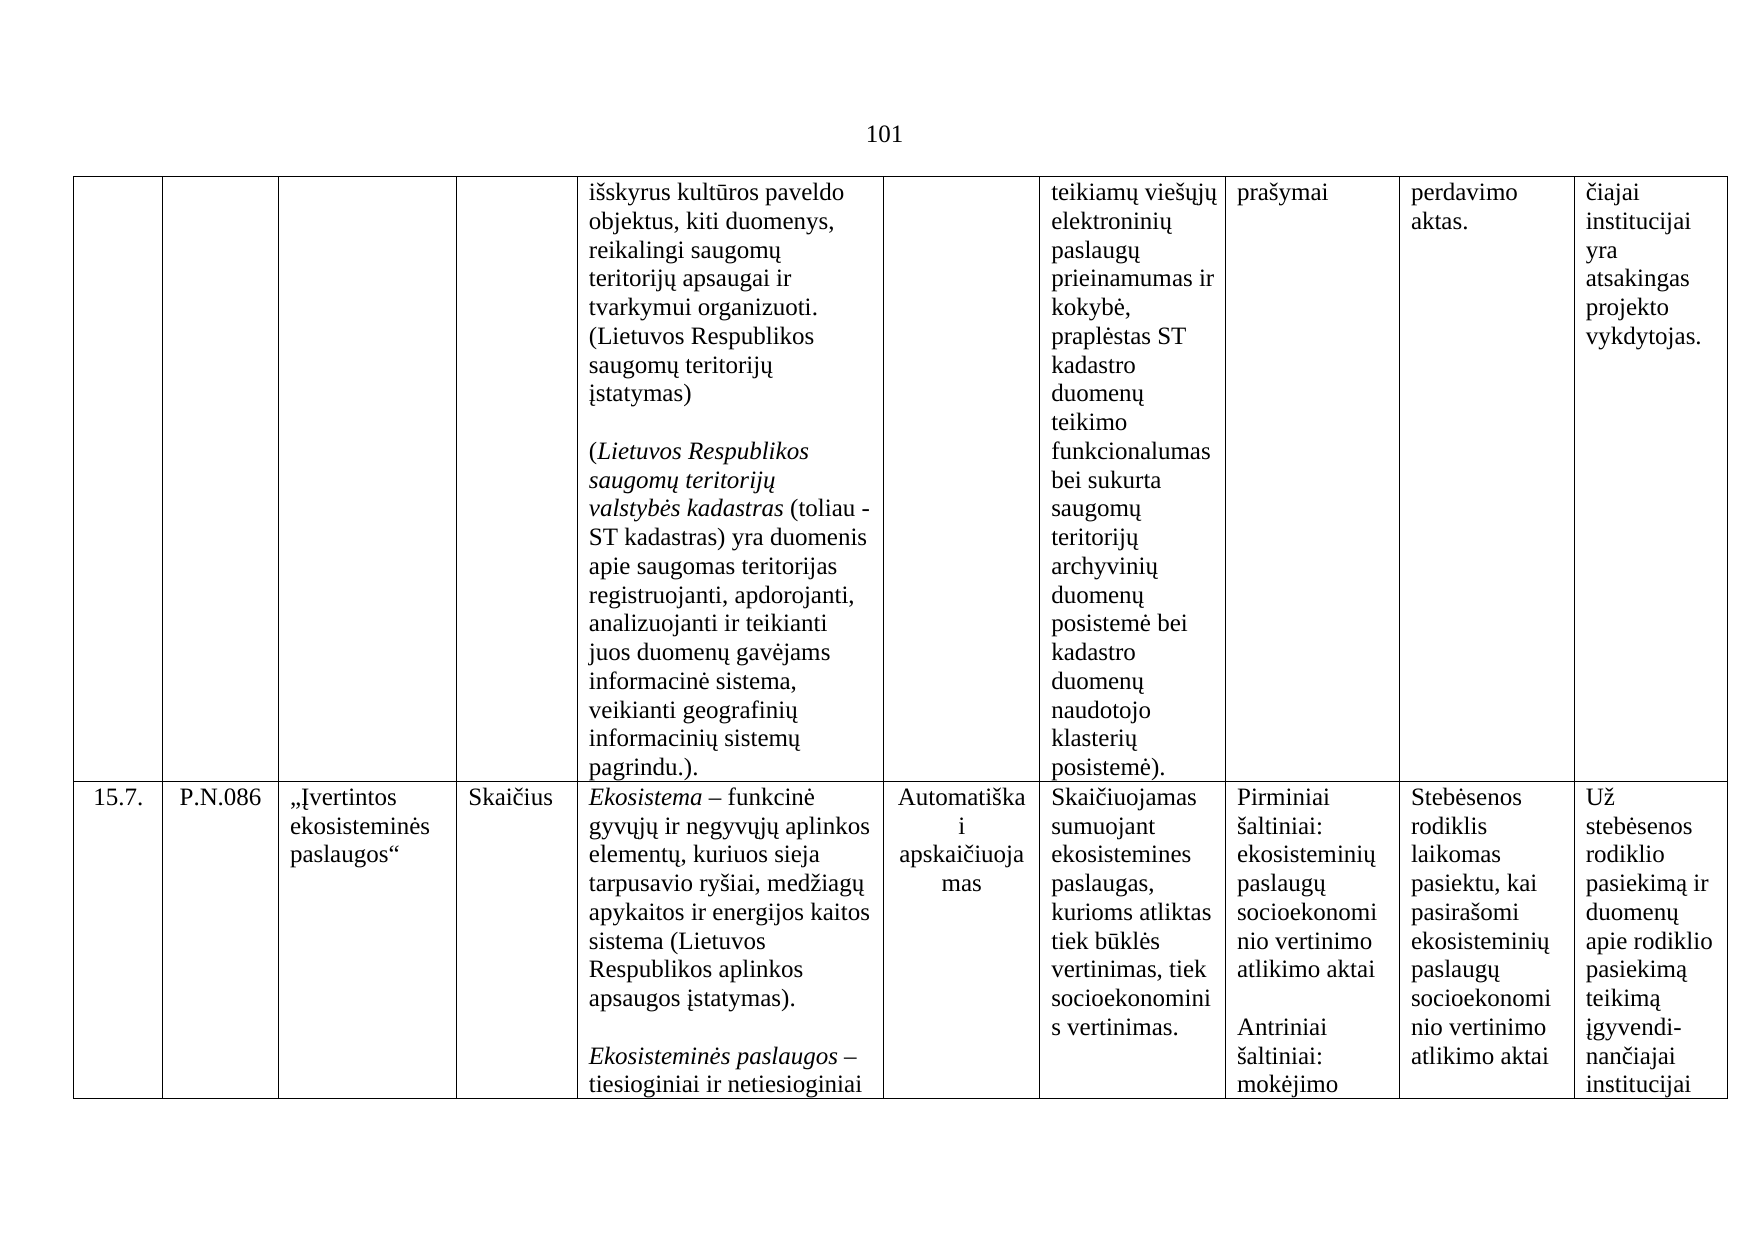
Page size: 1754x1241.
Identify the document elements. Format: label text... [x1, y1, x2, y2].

table_cell [457, 177, 577, 781]
table_cell „Įvertintos ekosisteminės paslaugos“ [279, 782, 456, 1098]
table_cell Ekosistema – funkcinė gyvųjų ir negyvųjų aplinkos elementų, kuriuos sieja tarpusavio ryšiai, medžiagų apykaitos ir energijos kaitos sistema (Lietuvos Respublikos aplinkos apsaugos įstatymas). Ekosisteminės paslaugos – tiesioginiai ir netiesioginiai [578, 782, 883, 1098]
table_cell [163, 177, 278, 781]
table_cell 15.7. [74, 782, 162, 1098]
table_cell [74, 177, 162, 781]
table_cell P.N.086 [163, 782, 278, 1098]
table_cell - perdavimo aktas. [1400, 177, 1574, 781]
table_cell Pirminiai šaltiniai: ekosisteminių paslaugų socioekonominio vertinimo atlikimo aktai Antriniai šaltiniai: mokėjimo [1226, 782, 1399, 1098]
table_cell Automatiškai apskaičiuojamas [884, 782, 1039, 1098]
table_cell prašymai [1226, 177, 1399, 781]
table_cell Skaičiuojamas sumuojant ekosistemines paslaugas, kurioms atliktas tiek būklės vertinimas, tiek socioekonominis vertinimas. [1040, 782, 1225, 1098]
table_cell [279, 177, 456, 781]
table_cell Stebėsenos rodiklis laikomas pasiektu, kai pasirašomi ekosisteminių paslaugų socioekonominio vertinimo atlikimo aktai [1400, 782, 1574, 1098]
table_cell Už stebėsenos rodiklio pasiekimą ir duomenų apie rodiklio pasiekimą teikimą įgyvendi-nančiajai institucijai [1575, 782, 1727, 1098]
table_cell [884, 177, 1039, 781]
table_cell Skaičius [457, 782, 577, 1098]
table_cell išskyrus kultūros paveldo objektus, kiti duomenys, reikalingi saugomų teritorijų apsaugai ir tvarkymui organizuoti. (Lietuvos Respublikos saugomų teritorijų įstatymas) (Lietuvos Respublikos saugomų teritorijų valstybės kadastras (toliau - ST kadastras) yra duomenis apie saugomas teritorijas registruojanti, apdorojanti, analizuojanti ir teikianti juos duomenų gavėjams informacinė sistema, veikianti geografinių informacinių sistemų pagrindu.). [578, 177, 883, 781]
table_cell čiajai institucijai yra atsakingas projekto vykdytojas. [1575, 177, 1727, 781]
table_cell teikiamų viešųjų elektroninių paslaugų prieinamumas ir kokybė, praplėstas ST kadastro duomenų teikimo funkcionalumas bei sukurta saugomų teritorijų archyvinių duomenų posistemė bei kadastro duomenų naudotojo klasterių posistemė). [1040, 177, 1225, 781]
